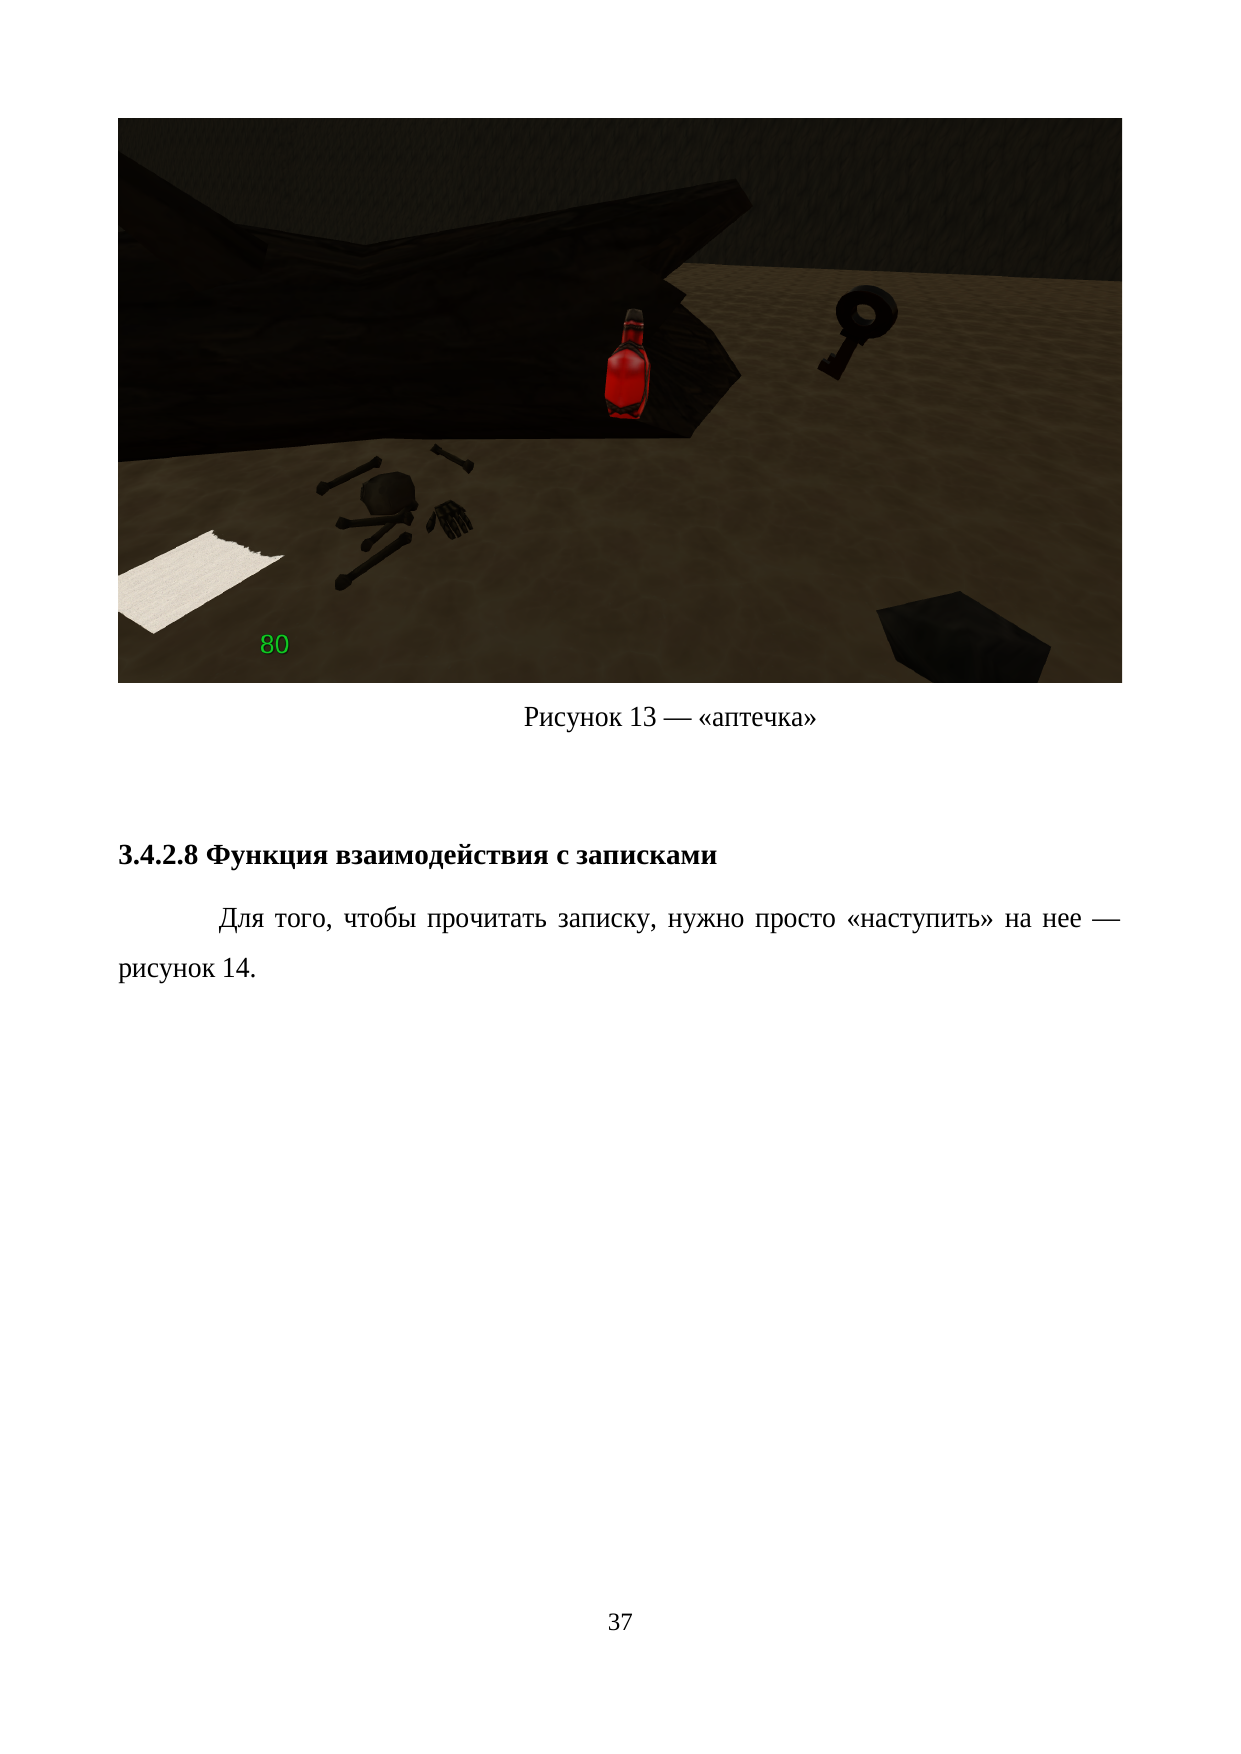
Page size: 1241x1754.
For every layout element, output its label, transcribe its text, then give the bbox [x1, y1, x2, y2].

subtitle 3.4.2.8 Функция взаимодействия с записками [118, 837, 1122, 871]
text Рисунок 13 — «аптечка» [118, 683, 1122, 733]
picture [118, 118, 1123, 683]
text Для того, чтобы прочитать записку, нужно просто «наступить» на нее — рисунок 14. [118, 900, 1122, 984]
